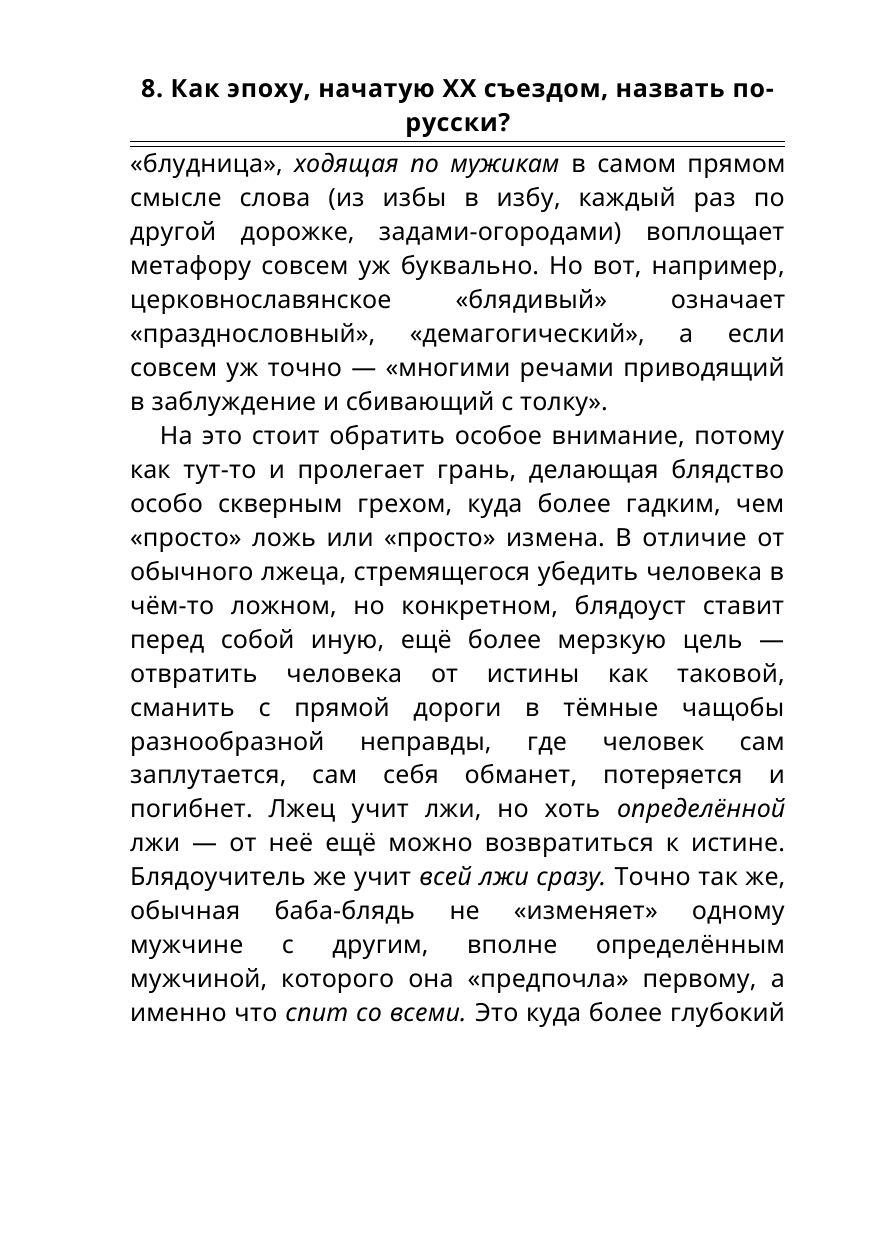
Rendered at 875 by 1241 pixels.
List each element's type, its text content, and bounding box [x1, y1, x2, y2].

text «блудница», ходящая по мужикам в самом прямом смысле слова (из избы в избу, каждый раз по другой дорожке, задами-огородами) воплощает метафору совсем уж буквально. Но вот, например, церковнославянское «бля­ди­вый» означает «празднословный», «демагогический», а если совсем уж точно — «многими речами приводящий в заблуж­де­ние и сбивающий с толку». [130, 147, 785, 418]
text На это стоит обратить особое внимание, потому как тут-то и пролегает грань, делающая блядство особо скверным грехом, куда более гадким, чем «просто» ложь или «просто» измена. В отличие от обычного лжеца, стремящегося убедить человека в чём-то ложном, но конкретном, блядоуст ставит перед собой иную, ещё более мерзкую цель — отвратить человека от истины как таковой, сманить с прямой дороги в тёмные чащобы разнообразной неправды, где человек сам заплутается, сам себя обманет, потеряется и погибнет. Лжец учит лжи, но хоть определённой лжи — от неё ещё можно возвратиться к истине. Блядоучитель же учит всей лжи сразу. Точно так же, обычная баба-блядь не «изменяет» одному мужчине с другим, вполне определённым мужчиной, которого она «предпочла» первому, а именно что спит со всеми. Это куда более глубокий [130, 418, 785, 1029]
